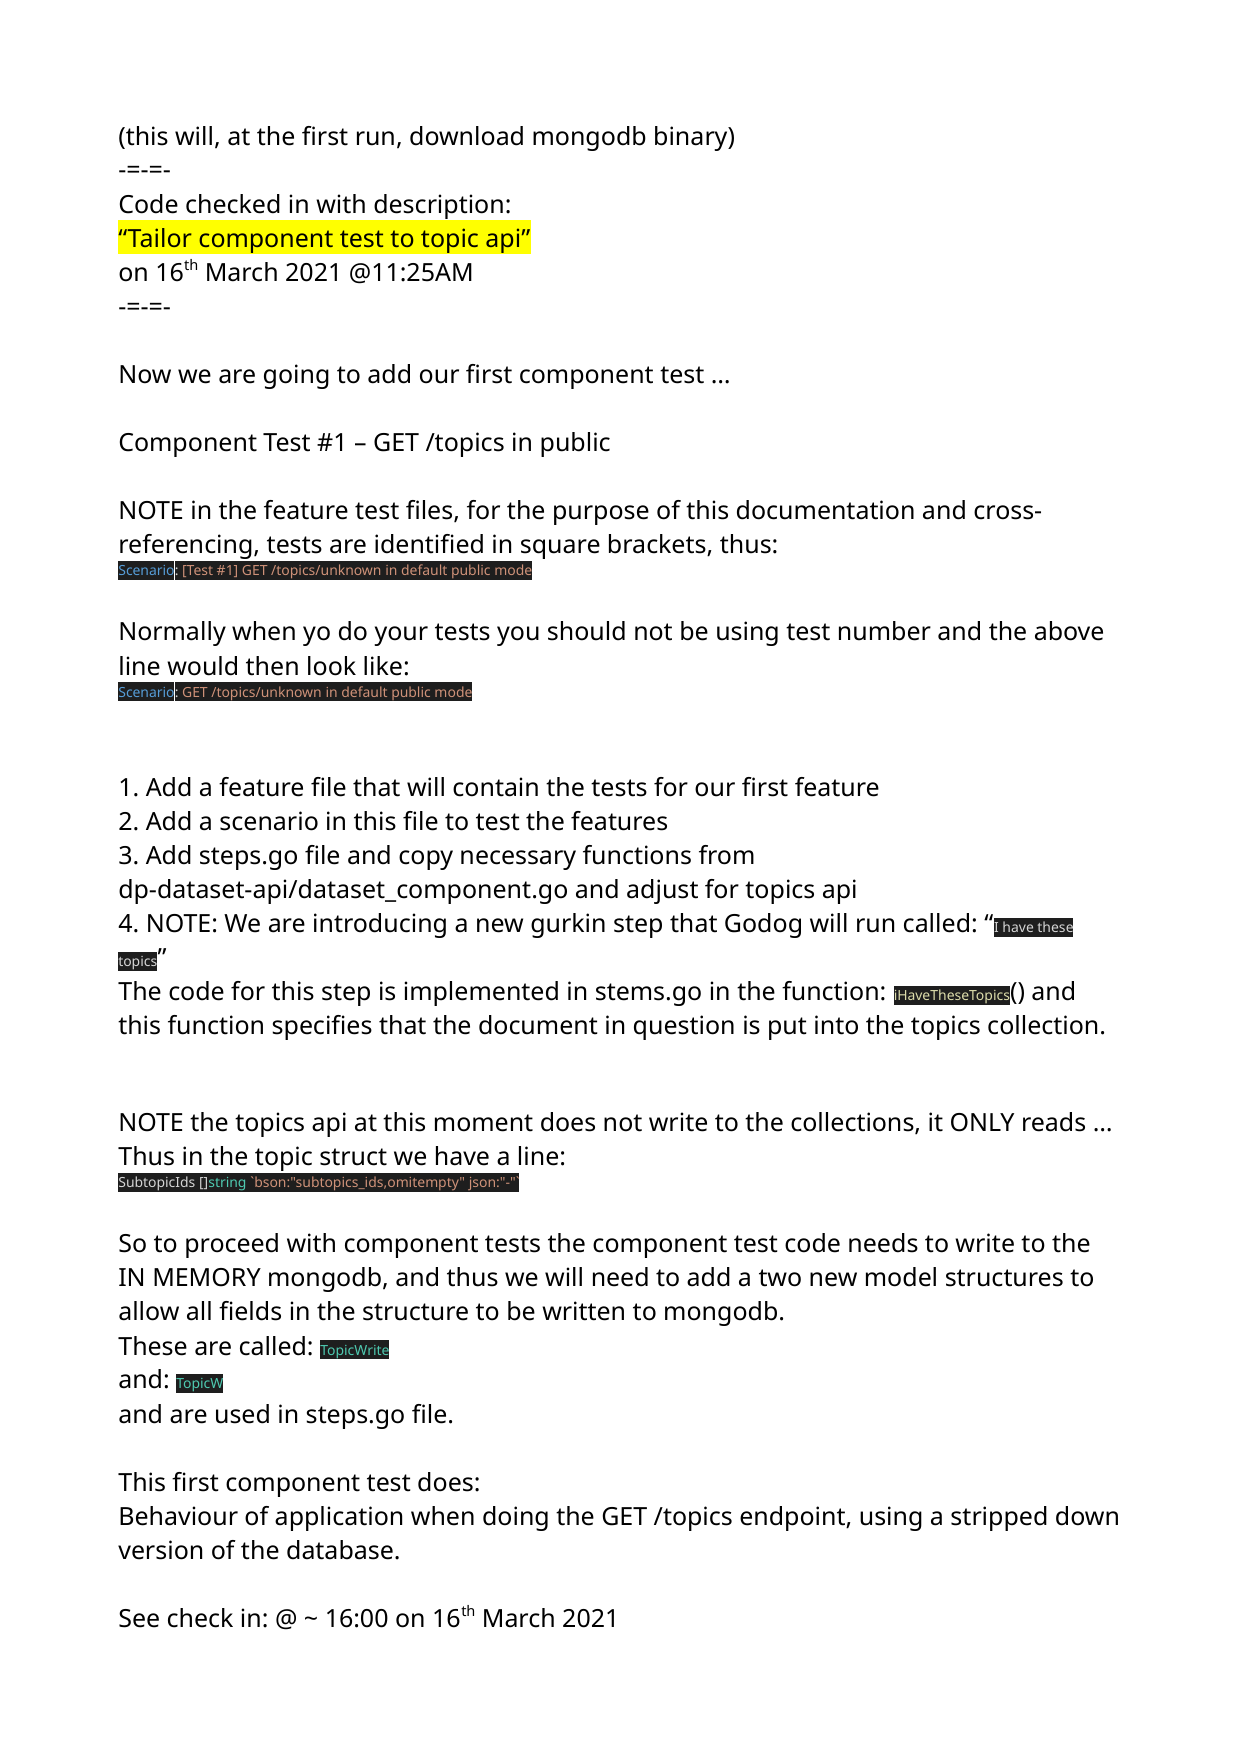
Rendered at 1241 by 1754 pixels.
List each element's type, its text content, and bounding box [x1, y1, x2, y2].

text This first component test does: [118, 1464, 1122, 1498]
text Behaviour of application when doing the GET /topics endpoint, using a stripped down version of the database. [118, 1498, 1122, 1567]
text 2. Add a scenario in this file to test the features [118, 803, 1122, 837]
text “Tailor component test to topic api” [118, 220, 1122, 254]
text So to proceed with component tests the component test code needs to write to the IN MEMORY mongodb, and thus we will need to add a two new model structures to allow all fields in the structure to be written to mongodb. [118, 1226, 1122, 1328]
text See check in: @ ~ 16:00 on 16th March 2021 [118, 1601, 1122, 1635]
text Thus in the topic struct we have a line: [118, 1139, 1122, 1173]
text 1. Add a feature file that will contain the tests for our first feature [118, 769, 1122, 803]
text and: TopicW [118, 1362, 1122, 1396]
text 4. NOTE: We are introducing a new gurkin step that Godog will run called: “I have these topics” [118, 906, 1122, 974]
text Component Test #1 – GET /topics in public [118, 425, 1122, 459]
text NOTE in the feature test files, for the purpose of this documentation and cross-referencing, tests are identified in square brackets, thus: [118, 493, 1122, 561]
text Code checked in with description: [118, 186, 1122, 220]
text (this will, at the first run, download mongodb binary) [118, 118, 1122, 152]
text and are used in steps.go file. [118, 1396, 1122, 1430]
text on 16th March 2021 @11:25AM [118, 254, 1122, 288]
text These are called: TopicWrite [118, 1328, 1122, 1362]
text Scenario: GET /topics/unknown in default public mode [118, 682, 1122, 701]
text SubtopicIds []string `bson:"subtopics_ids,omitempty" json:"-"` [118, 1173, 1122, 1192]
text NOTE the topics api at this moment does not write to the collections, it ONLY reads … [118, 1105, 1122, 1139]
text -=-=- [118, 288, 1122, 322]
text Now we are going to add our first component test … [118, 357, 1122, 391]
text -=-=- [118, 152, 1122, 186]
text The code for this step is implemented in stems.go in the function: iHaveTheseTopics() and this function specifies that the document in question is put into the topics collection. [118, 974, 1122, 1042]
text 3. Add steps.go file and copy necessary functions from dp-dataset-api/dataset_component.go and adjust for topics api [118, 837, 1122, 906]
text Normally when yo do your tests you should not be using test number and the above line would then look like: [118, 614, 1122, 682]
text Scenario: [Test #1] GET /topics/unknown in default public mode [118, 561, 1122, 580]
